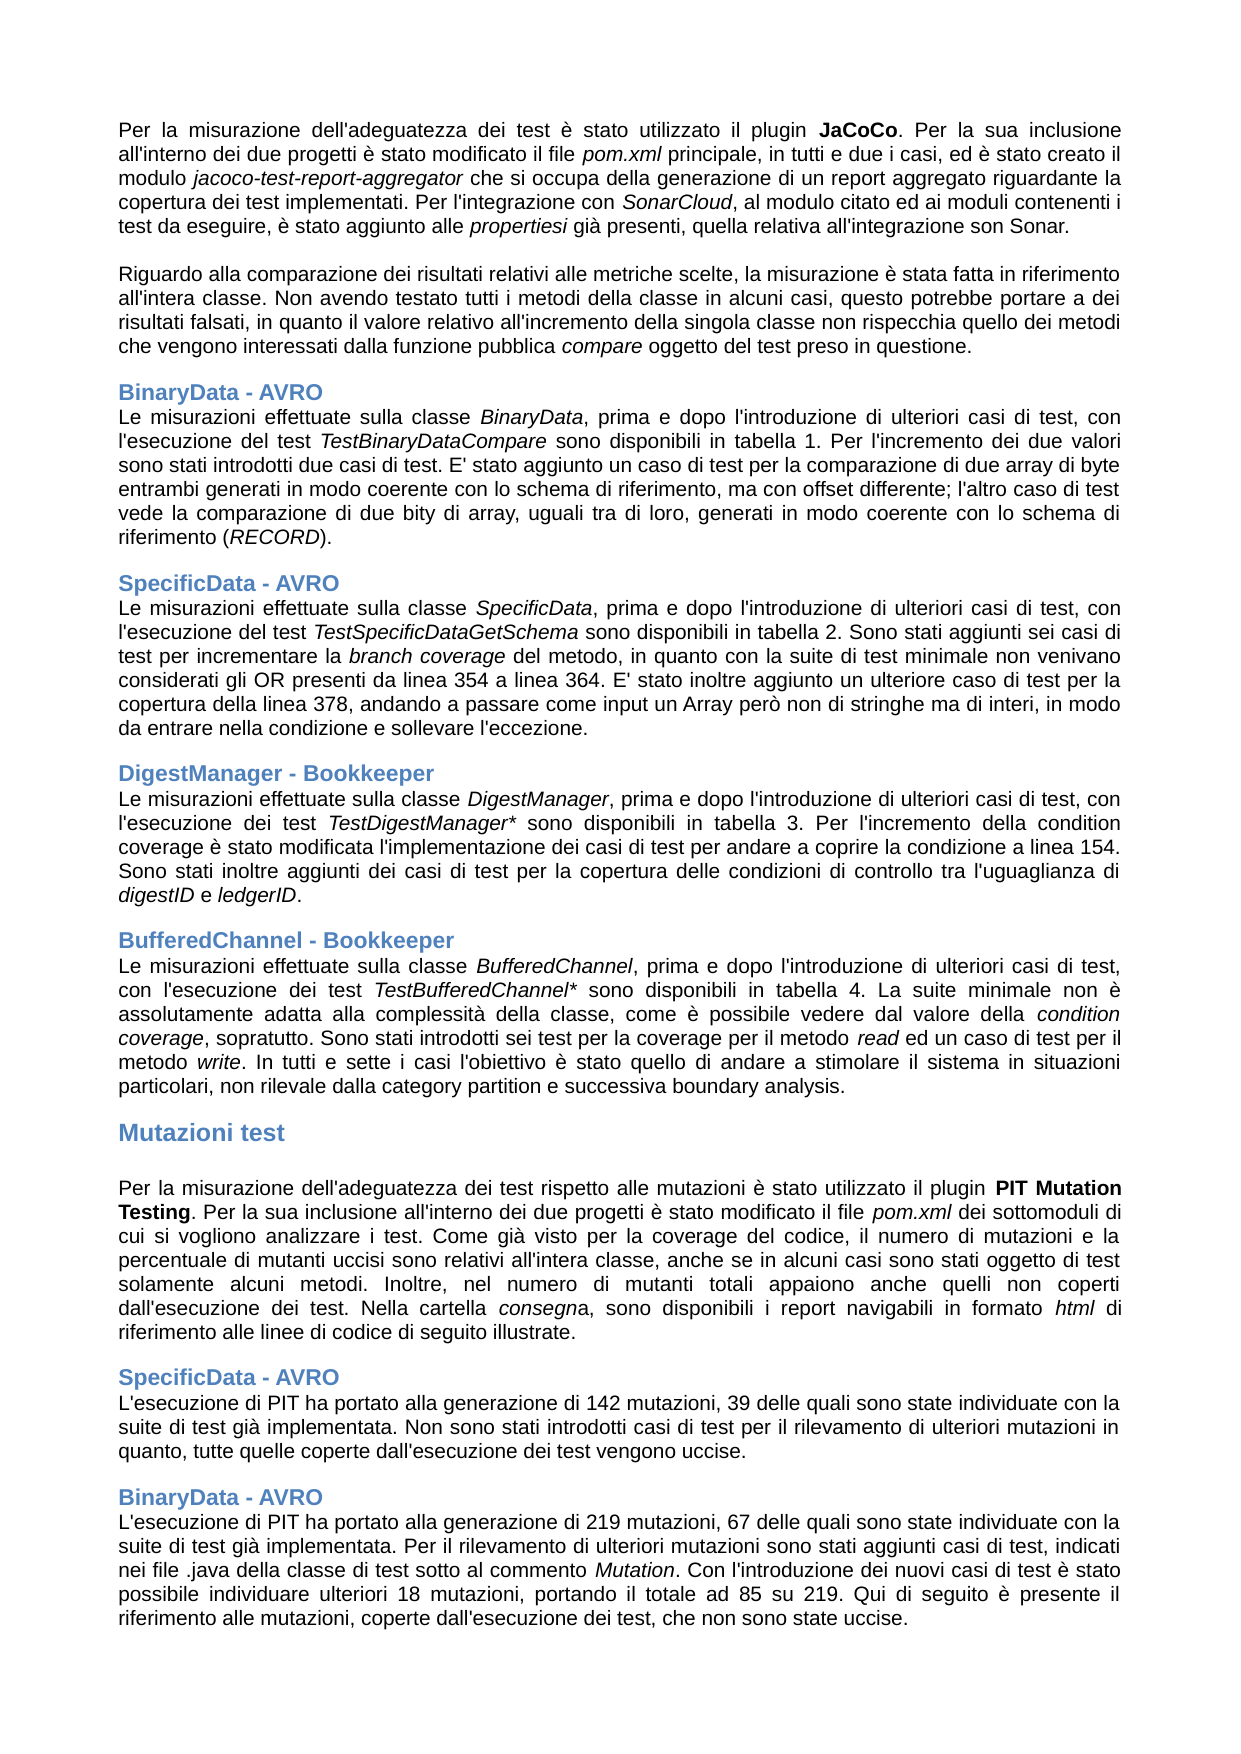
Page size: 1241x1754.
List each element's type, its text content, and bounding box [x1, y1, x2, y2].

subtitle Mutazioni test [118, 1118, 1122, 1147]
text L'esecuzione di PIT ha portato alla generazione di 219 mutazioni, 67 delle quali sono state individuate con la suite di test già implementata. Per il rilevamento di ulteriori mutazioni sono stati aggiunti casi di test, indicati nei file .java della classe di test sotto al commento Mutation. Con l'introduzione dei nuovi casi di test è stato possibile individuare ulteriori 18 mutazioni, portando il totale ad 85 su 219. Qui di seguito è presente il riferimento alle mutazioni, coperte dall'esecuzione dei test, che non sono state uccise. [118, 1510, 1122, 1629]
text Per la misurazione dell'adeguatezza dei test è stato utilizzato il plugin JaCoCo. Per la sua inclusione all'interno dei due progetti è stato modificato il file pom.xml principale, in tutti e due i casi, ed è stato creato il modulo jacoco-test-report-aggregator che si occupa della generazione di un report aggregato riguardante la copertura dei test implementati. Per l'integrazione con SonarCloud, al modulo citato ed ai moduli contenenti i test da eseguire, è stato aggiunto alle propertiesi già presenti, quella relativa all'integrazione son Sonar. [118, 118, 1122, 238]
subtitle BinaryData - AVRO [118, 1483, 1122, 1510]
text Riguardo alla comparazione dei risultati relativi alle metriche scelte, la misurazione è stata fatta in riferimento all'intera classe. Non avendo testato tutti i metodi della classe in alcuni casi, questo potrebbe portare a dei risultati falsati, in quanto il valore relativo all'incremento della singola classe non rispecchia quello dei metodi che vengono interessati dalla funzione pubblica compare oggetto del test preso in questione. [118, 262, 1122, 358]
text Le misurazioni effettuate sulla classe DigestManager, prima e dopo l'introduzione di ulteriori casi di test, con l'esecuzione dei test TestDigestManager* sono disponibili in tabella 3. Per l'incremento della condition coverage è stato modificata l'implementazione dei casi di test per andare a coprire la condizione a linea 154. Sono stati inoltre aggiunti dei casi di test per la copertura delle condizioni di controllo tra l'uguaglianza di digestID e ledgerID. [118, 787, 1122, 907]
subtitle SpecificData - AVRO [118, 1364, 1122, 1391]
text Le misurazioni effettuate sulla classe BufferedChannel, prima e dopo l'introduzione di ulteriori casi di test, con l'esecuzione dei test TestBufferedChannel* sono disponibili in tabella 4. La suite minimale non è assolutamente adatta alla complessità della classe, come è possibile vedere dal valore della condition coverage, sopratutto. Sono stati introdotti sei test per la coverage per il metodo read ed un caso di test per il metodo write. In tutti e sette i casi l'obiettivo è stato quello di andare a stimolare il sistema in situazioni particolari, non rilevale dalla category partition e successiva boundary analysis. [118, 954, 1122, 1097]
text Per la misurazione dell'adeguatezza dei test rispetto alle mutazioni è stato utilizzato il plugin PIT Mutation Testing. Per la sua inclusione all'interno dei due progetti è stato modificato il file pom.xml dei sottomoduli di cui si vogliono analizzare i test. Come già visto per la coverage del codice, il numero di mutazioni e la percentuale di mutanti uccisi sono relativi all'intera classe, anche se in alcuni casi sono stati oggetto di test solamente alcuni metodi. Inoltre, nel numero di mutanti totali appaiono anche quelli non coperti dall'esecuzione dei test. Nella cartella consegna, sono disponibili i report navigabili in formato html di riferimento alle linee di codice di seguito illustrate. [118, 1176, 1122, 1343]
subtitle SpecificData - AVRO [118, 569, 1122, 596]
text Le misurazioni effettuate sulla classe SpecificData, prima e dopo l'introduzione di ulteriori casi di test, con l'esecuzione del test TestSpecificDataGetSchema sono disponibili in tabella 2. Sono stati aggiunti sei casi di test per incrementare la branch coverage del metodo, in quanto con la suite di test minimale non venivano considerati gli OR presenti da linea 354 a linea 364. E' stato inoltre aggiunto un ulteriore caso di test per la copertura della linea 378, andando a passare come input un Array però non di stringhe ma di interi, in modo da entrare nella condizione e sollevare l'eccezione. [118, 596, 1122, 739]
text Le misurazioni effettuate sulla classe BinaryData, prima e dopo l'introduzione di ulteriori casi di test, con l'esecuzione del test TestBinaryDataCompare sono disponibili in tabella 1. Per l'incremento dei due valori sono stati introdotti due casi di test. E' stato aggiunto un caso di test per la comparazione di due array di byte entrambi generati in modo coerente con lo schema di riferimento, ma con offset differente; l'altro caso di test vede la comparazione di due bity di array, uguali tra di loro, generati in modo coerente con lo schema di riferimento (RECORD). [118, 405, 1122, 549]
subtitle BinaryData - AVRO [118, 378, 1122, 405]
subtitle DigestManager - Bookkeeper [118, 760, 1122, 787]
subtitle BufferedChannel - Bookkeeper [118, 927, 1122, 954]
text L'esecuzione di PIT ha portato alla generazione di 142 mutazioni, 39 delle quali sono state individuate con la suite di test già implementata. Non sono stati introdotti casi di test per il rilevamento di ulteriori mutazioni in quanto, tutte quelle coperte dall'esecuzione dei test vengono uccise. [118, 1391, 1122, 1463]
